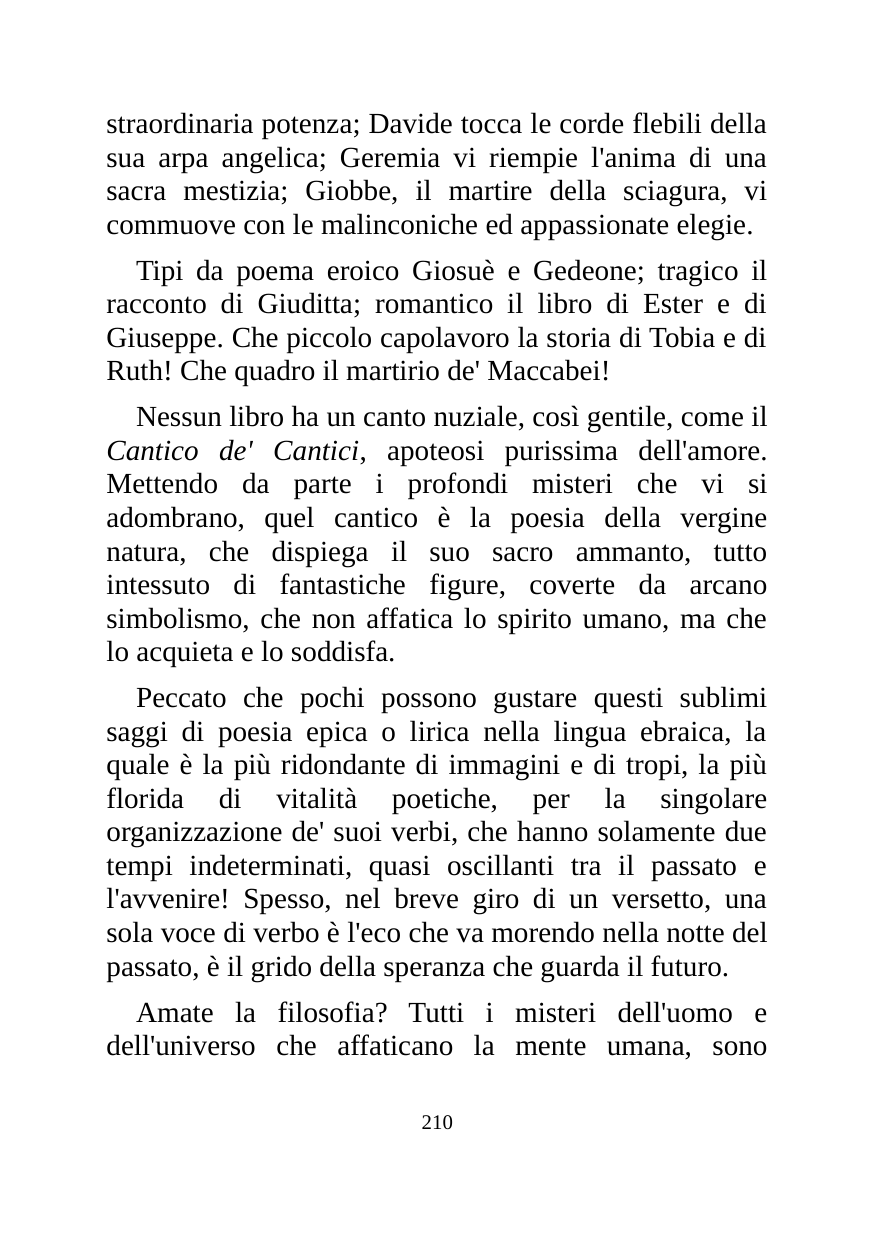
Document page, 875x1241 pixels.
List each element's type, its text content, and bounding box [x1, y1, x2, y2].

text Peccato che pochi possono gustare questi sublimi saggi di poesia epica o lirica nella lingua ebraica, la quale è la più ridondante di immagini e di tropi, la più florida di vitalità poetiche, per la singolare organizzazione de' suoi verbi, che hanno solamente due tempi indeterminati, quasi oscillanti tra il passato e l'avvenire! Spesso, nel breve giro di un versetto, una sola voce di verbo è l'eco che va morendo nella notte del passato, è il grido della speranza che guarda il futuro. [106, 680, 768, 982]
text Tipi da poema eroico Giosuè e Gedeone; tragico il racconto di Giuditta; romantico il libro di Ester e di Giuseppe. Che piccolo capolavoro la storia di Tobia e di Ruth! Che quadro il martirio de' Maccabei! [106, 253, 768, 387]
text straordinaria potenza; Davide tocca le corde flebili della sua arpa angelica; Geremia vi riempie l'anima di una sacra mestizia; Giobbe, il martire della sciagura, vi commuove con le malinconiche ed appassionate elegie. [106, 106, 768, 240]
text Amate la filosofia? Tutti i misteri dell'uomo e dell'universo che affaticano la mente umana, sono [106, 995, 768, 1062]
text Nessun libro ha un canto nuziale, così gentile, come il Cantico de' Cantici, apoteosi purissima dell'amore. Mettendo da parte i profondi misteri che vi si adombrano, quel cantico è la poesia della vergine natura, che dispiega il suo sacro ammanto, tutto intessuto di fantastiche figure, coverte da arcano simbolismo, che non affatica lo spirito umano, ma che lo acquieta e lo soddisfa. [106, 399, 768, 668]
